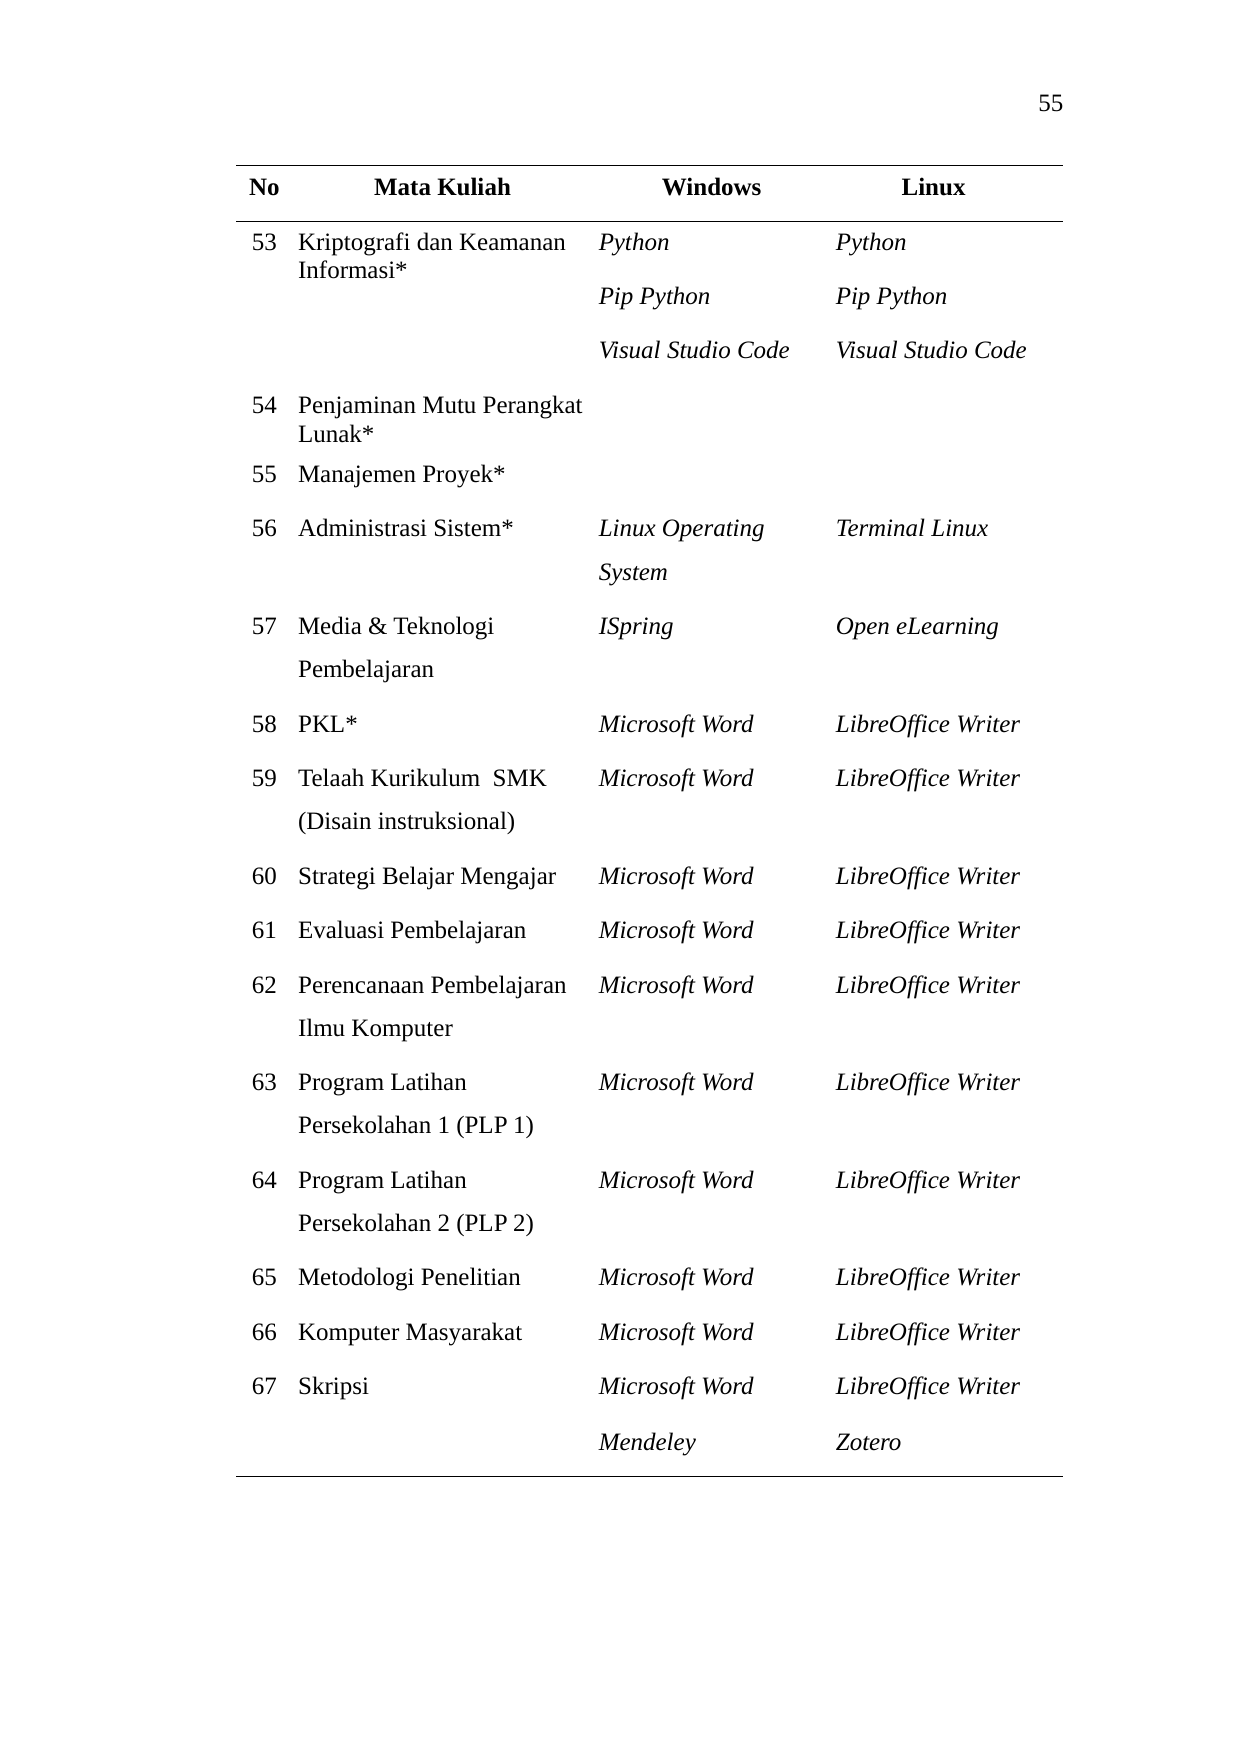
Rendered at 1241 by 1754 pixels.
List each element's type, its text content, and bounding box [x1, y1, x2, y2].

table_cell [593, 384, 830, 453]
table_cell Penjaminan Mutu Perangkat Lunak* [292, 384, 593, 453]
table_cell Python [593, 222, 830, 275]
table_cell LibreOffice Writer [830, 1366, 1063, 1420]
table_cell LibreOffice Writer [830, 1062, 1063, 1159]
table_cell [830, 453, 1063, 508]
table_cell 53 [236, 222, 292, 384]
table_header Mata Kuliah [292, 166, 593, 221]
table_cell Microsoft Word [593, 1159, 830, 1257]
table_cell 56 [236, 508, 292, 605]
table_cell Open eLearning [830, 605, 1063, 703]
table_cell 60 [236, 855, 292, 909]
table_cell Administrasi Sistem* [292, 508, 593, 605]
table_cell 64 [236, 1159, 292, 1257]
table_cell Microsoft Word [593, 964, 830, 1062]
table_cell Microsoft Word [593, 1062, 830, 1159]
table_cell Linux Operating System [593, 508, 830, 605]
table_cell Skripsi [292, 1366, 593, 1476]
table_cell Visual Studio Code [593, 330, 830, 384]
table_cell 58 [236, 703, 292, 757]
table_cell Media & Teknologi Pembelajaran [292, 605, 593, 703]
table_cell [593, 453, 830, 508]
table_cell 61 [236, 910, 292, 964]
table_cell Microsoft Word [593, 1257, 830, 1311]
table_cell Pip Python [593, 275, 830, 330]
table_cell 67 [236, 1366, 292, 1476]
table_cell PKL* [292, 703, 593, 757]
table_header Windows [593, 166, 830, 221]
table_cell 59 [236, 758, 292, 855]
table_cell 66 [236, 1311, 292, 1366]
table_cell Manajemen Proyek* [292, 453, 593, 508]
table_cell Kriptografi dan Keamanan Informasi* [292, 222, 593, 384]
table_cell Pip Python [830, 275, 1063, 330]
table_cell LibreOffice Writer [830, 703, 1063, 757]
table_cell Microsoft Word [593, 758, 830, 855]
table_cell Microsoft Word [593, 1366, 830, 1420]
table_cell Zotero [830, 1420, 1063, 1476]
table_cell LibreOffice Writer [830, 1311, 1063, 1366]
table_cell Evaluasi Pembelajaran [292, 910, 593, 964]
table_cell LibreOffice Writer [830, 910, 1063, 964]
table_cell Microsoft Word [593, 910, 830, 964]
table_cell 55 [236, 453, 292, 508]
table_cell 65 [236, 1257, 292, 1311]
table_cell Strategi Belajar Mengajar [292, 855, 593, 909]
table_cell Microsoft Word [593, 703, 830, 757]
table_cell 62 [236, 964, 292, 1062]
table_cell Program Latihan Persekolahan 1 (PLP 1) [292, 1062, 593, 1159]
table_cell Python [830, 222, 1063, 275]
table_cell Perencanaan Pembelajaran Ilmu Komputer [292, 964, 593, 1062]
table_cell Mendeley [593, 1420, 830, 1476]
table_cell Telaah Kurikulum SMK (Disain instruksional) [292, 758, 593, 855]
table_cell ISpring [593, 605, 830, 703]
table_cell LibreOffice Writer [830, 1257, 1063, 1311]
table_cell Microsoft Word [593, 855, 830, 909]
table_header No [236, 166, 292, 221]
table_cell Program Latihan Persekolahan 2 (PLP 2) [292, 1159, 593, 1257]
table_cell [830, 384, 1063, 453]
table_cell LibreOffice Writer [830, 855, 1063, 909]
table_cell Komputer Masyarakat [292, 1311, 593, 1366]
table_cell 57 [236, 605, 292, 703]
table_cell LibreOffice Writer [830, 758, 1063, 855]
table_cell Microsoft Word [593, 1311, 830, 1366]
table_cell 63 [236, 1062, 292, 1159]
table_cell LibreOffice Writer [830, 1159, 1063, 1257]
table_cell Visual Studio Code [830, 330, 1063, 384]
table_cell LibreOffice Writer [830, 964, 1063, 1062]
table_cell Terminal Linux [830, 508, 1063, 605]
table_cell Metodologi Penelitian [292, 1257, 593, 1311]
table_cell 54 [236, 384, 292, 453]
table_header Linux [830, 166, 1063, 221]
